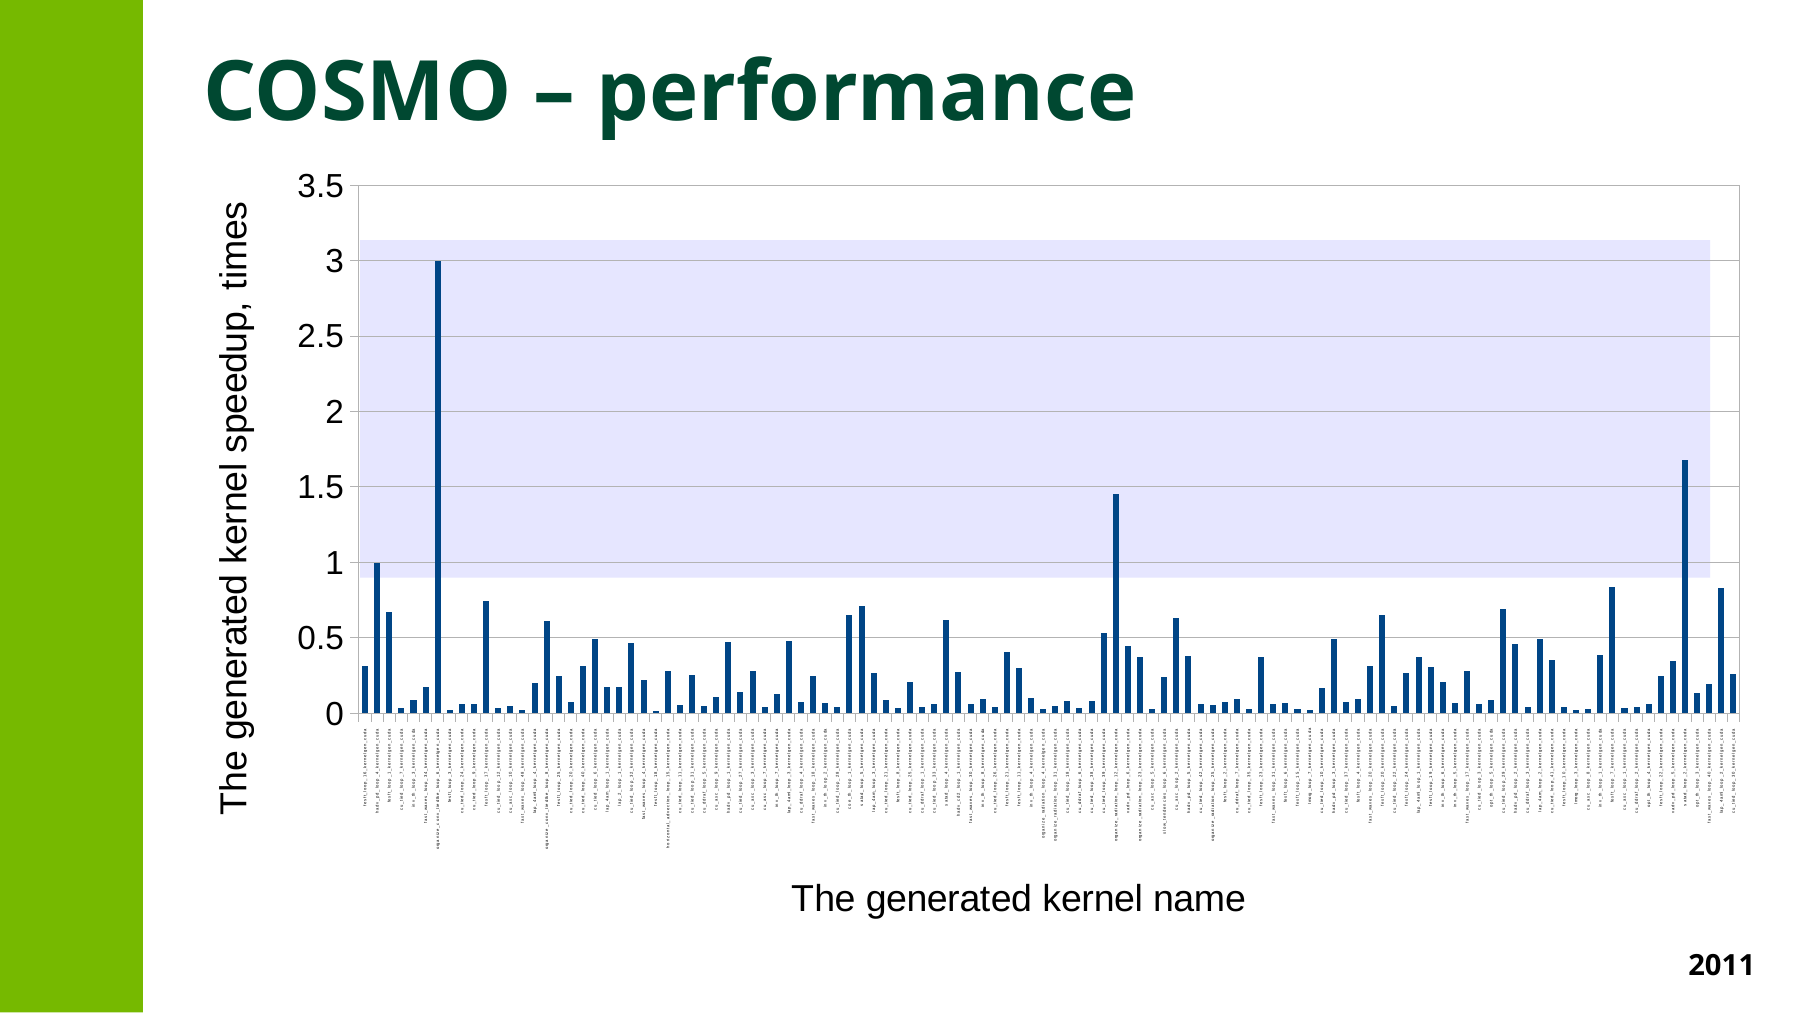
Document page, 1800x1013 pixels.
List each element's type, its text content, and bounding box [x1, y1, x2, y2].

title COSMO – performance [188, 40, 1733, 151]
chart [173, 151, 1772, 956]
